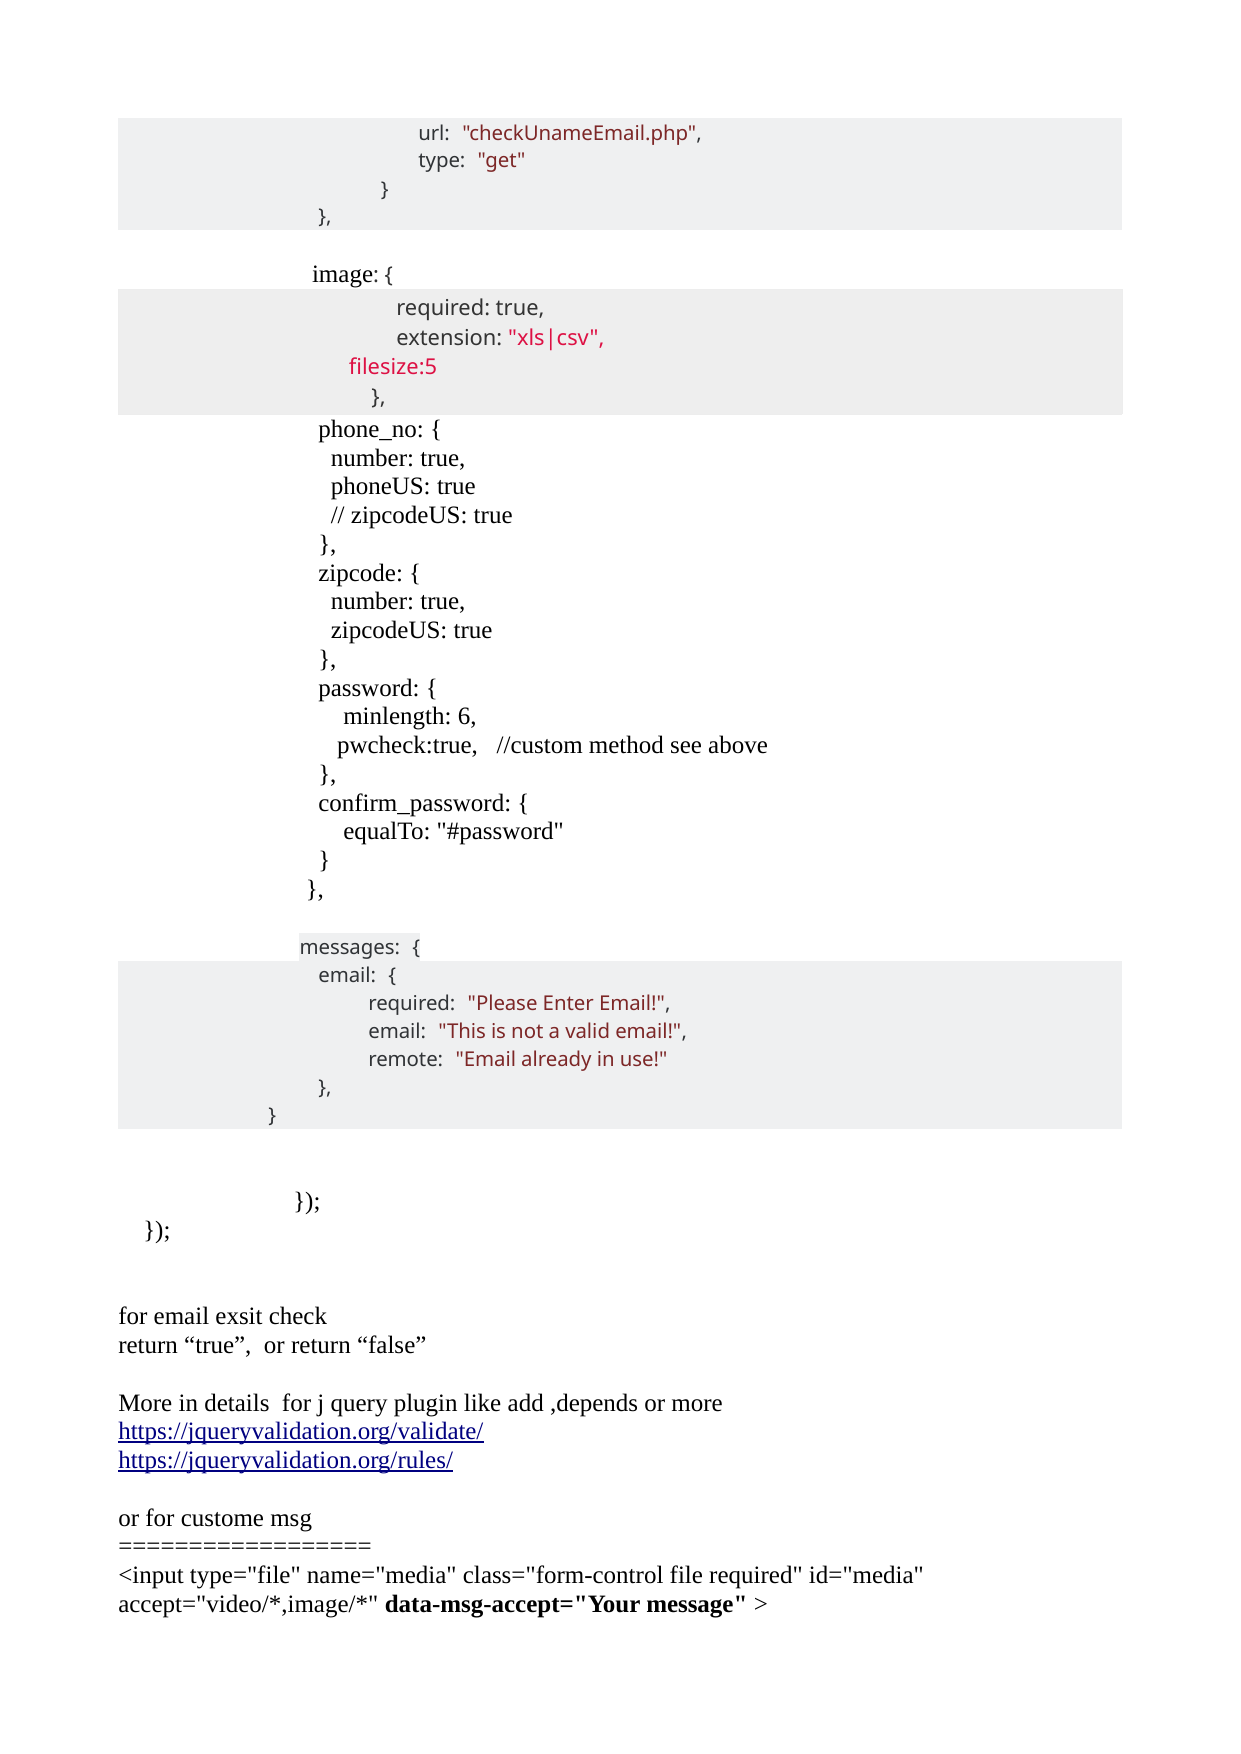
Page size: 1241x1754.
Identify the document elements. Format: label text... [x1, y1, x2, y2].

text url: "checkUnameEmail.php", [118, 118, 1122, 146]
text <input type="file" name="media" class="form-control file required" id="media" accept="video/*,image/*" data-msg-accept="Your message" > [118, 1560, 1122, 1618]
text email: "This is not a valid email!", [118, 1017, 1122, 1045]
text }, [118, 529, 1122, 558]
text // zipcodeUS: true [118, 500, 1122, 529]
text filesize:5 [119, 348, 1122, 378]
text zipcode: { [118, 558, 1122, 586]
text password: { [118, 673, 1122, 701]
text }, [118, 759, 1122, 788]
text pwcheck:true, //custom method see above [118, 730, 1122, 759]
text }, [118, 1073, 1122, 1101]
text https://jqueryvalidation.org/validate/ [118, 1416, 1122, 1445]
text number: true, [118, 443, 1122, 471]
text }, [118, 874, 1122, 903]
text number: true, [118, 586, 1122, 615]
text remote: "Email already in use!" [118, 1045, 1122, 1073]
text }, [119, 378, 1122, 414]
text } [118, 845, 1122, 874]
text or for custome msg [118, 1503, 1122, 1531]
text for email exsit check [118, 1301, 1122, 1330]
text required: "Please Enter Email!", [118, 989, 1122, 1017]
text minlength: 6, [118, 701, 1122, 730]
text https://jqueryvalidation.org/rules/ [118, 1445, 1122, 1474]
text required: true, [119, 290, 1122, 318]
text ================== [118, 1531, 1122, 1560]
text } [118, 174, 1122, 202]
text }, [118, 644, 1122, 673]
text messages: { [118, 931, 1122, 961]
text extension: "xls|csv", [119, 318, 1122, 348]
text }); [118, 1215, 1122, 1244]
text }); [118, 1186, 1122, 1215]
text } [118, 1101, 1122, 1129]
text phone_no: { [118, 415, 1122, 443]
text email: { [118, 961, 1122, 989]
text type: "get" [118, 146, 1122, 174]
text image: { [118, 259, 1122, 289]
text return “true”, or return “false” [118, 1330, 1122, 1359]
text equalTo: "#password" [118, 816, 1122, 845]
text phoneUS: true [118, 471, 1122, 500]
text zipcodeUS: true [118, 615, 1122, 644]
text confirm_password: { [118, 788, 1122, 816]
text More in details for j query plugin like add ,depends or more [118, 1388, 1122, 1416]
text }, [118, 202, 1122, 230]
